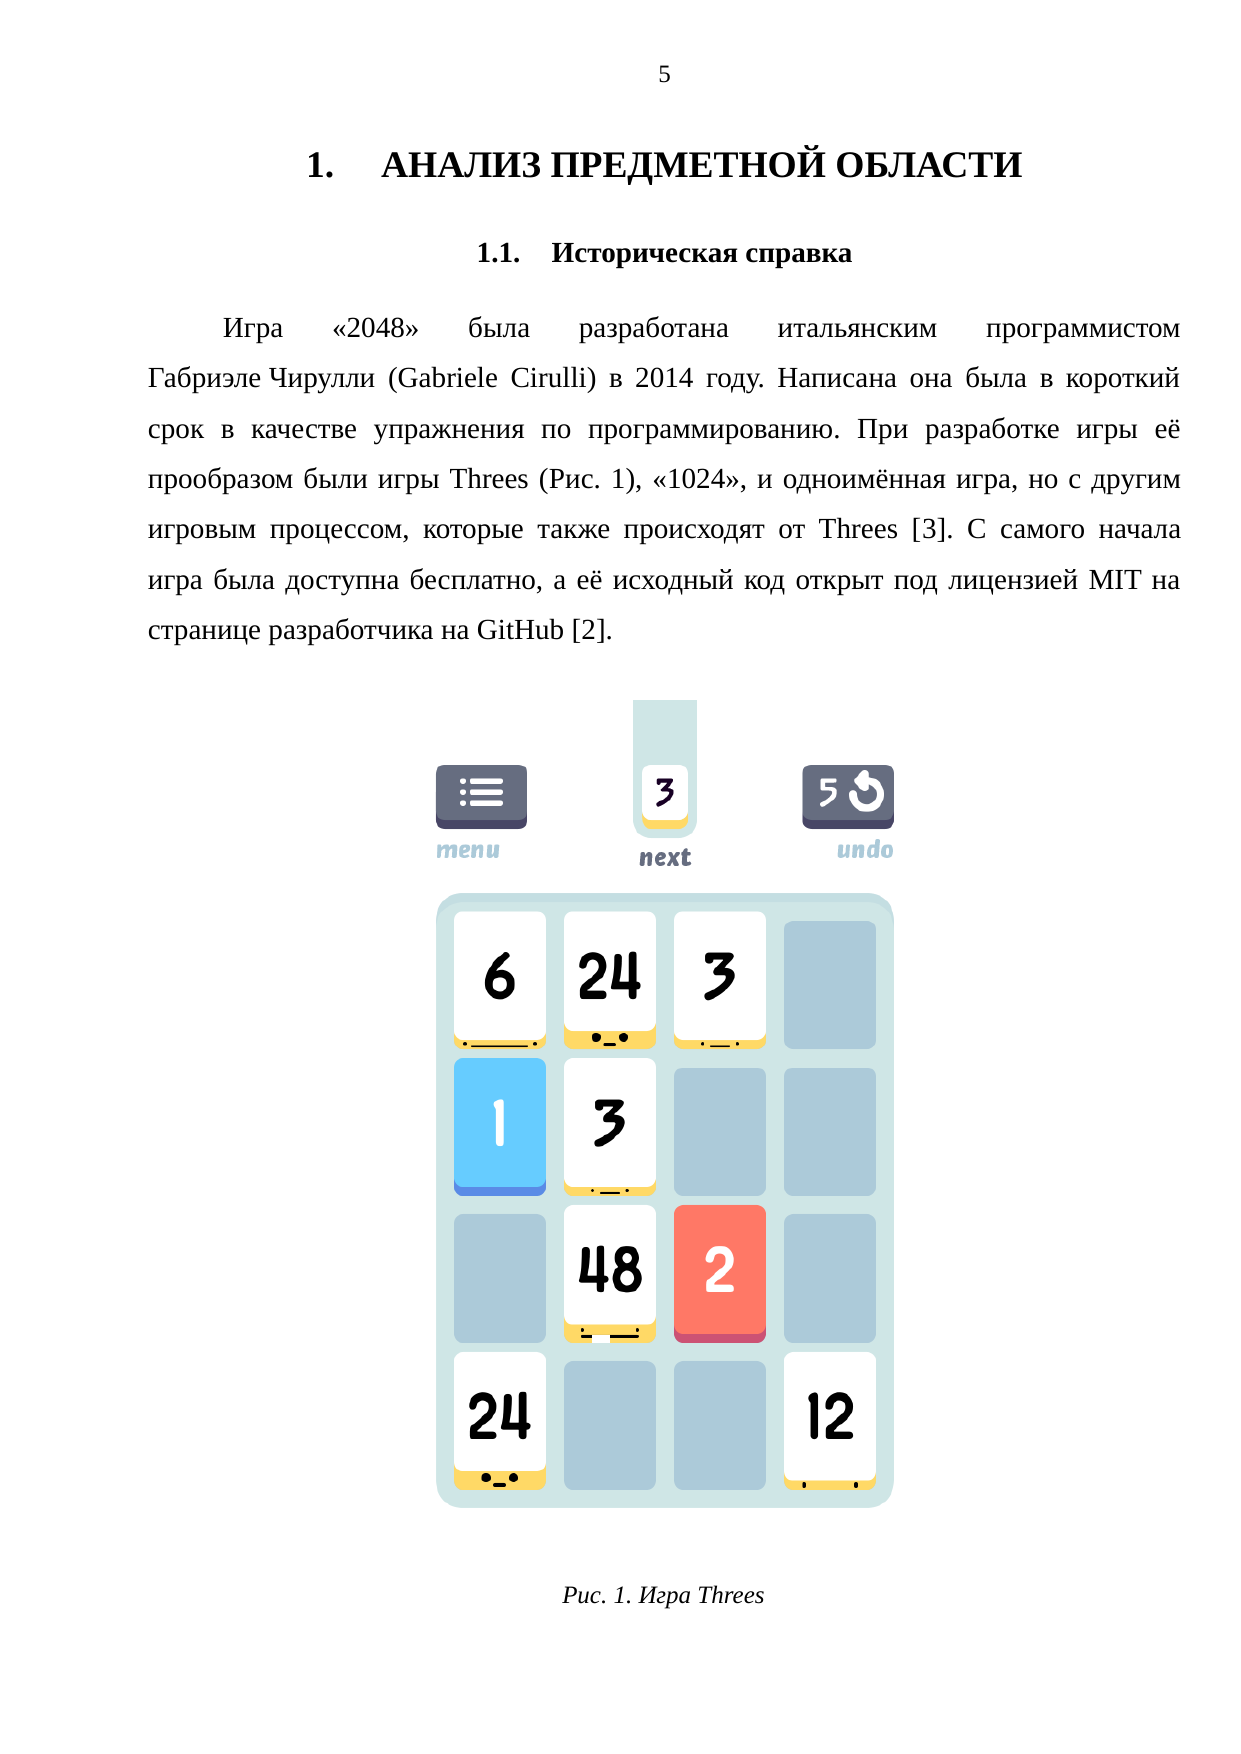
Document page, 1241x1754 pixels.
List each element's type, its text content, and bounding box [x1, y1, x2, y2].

picture [371, 700, 958, 1581]
subtitle Историческая справка [148, 235, 1181, 269]
text Рис. 1. Игра Threes [371, 1581, 958, 1609]
subtitle анализ предметной области [148, 142, 1181, 185]
text Игра «2048» была разработана итальянским программистом Габриэле Чирулли (Gabriele Cirulli) в 2014 году. Написана она была в короткий срок в качестве упражнения по программированию. При разработке игры её прообразом были игры Threes (Рис. 1), «1024», и одноимённая игра, но с другим игровым процессом, которые также происходят от Threes [3]. С самого начала игра была доступна бесплатно, а её исходный код открыт под лицензией MIT на странице разработчика на GitHub [2]. [148, 310, 1181, 646]
